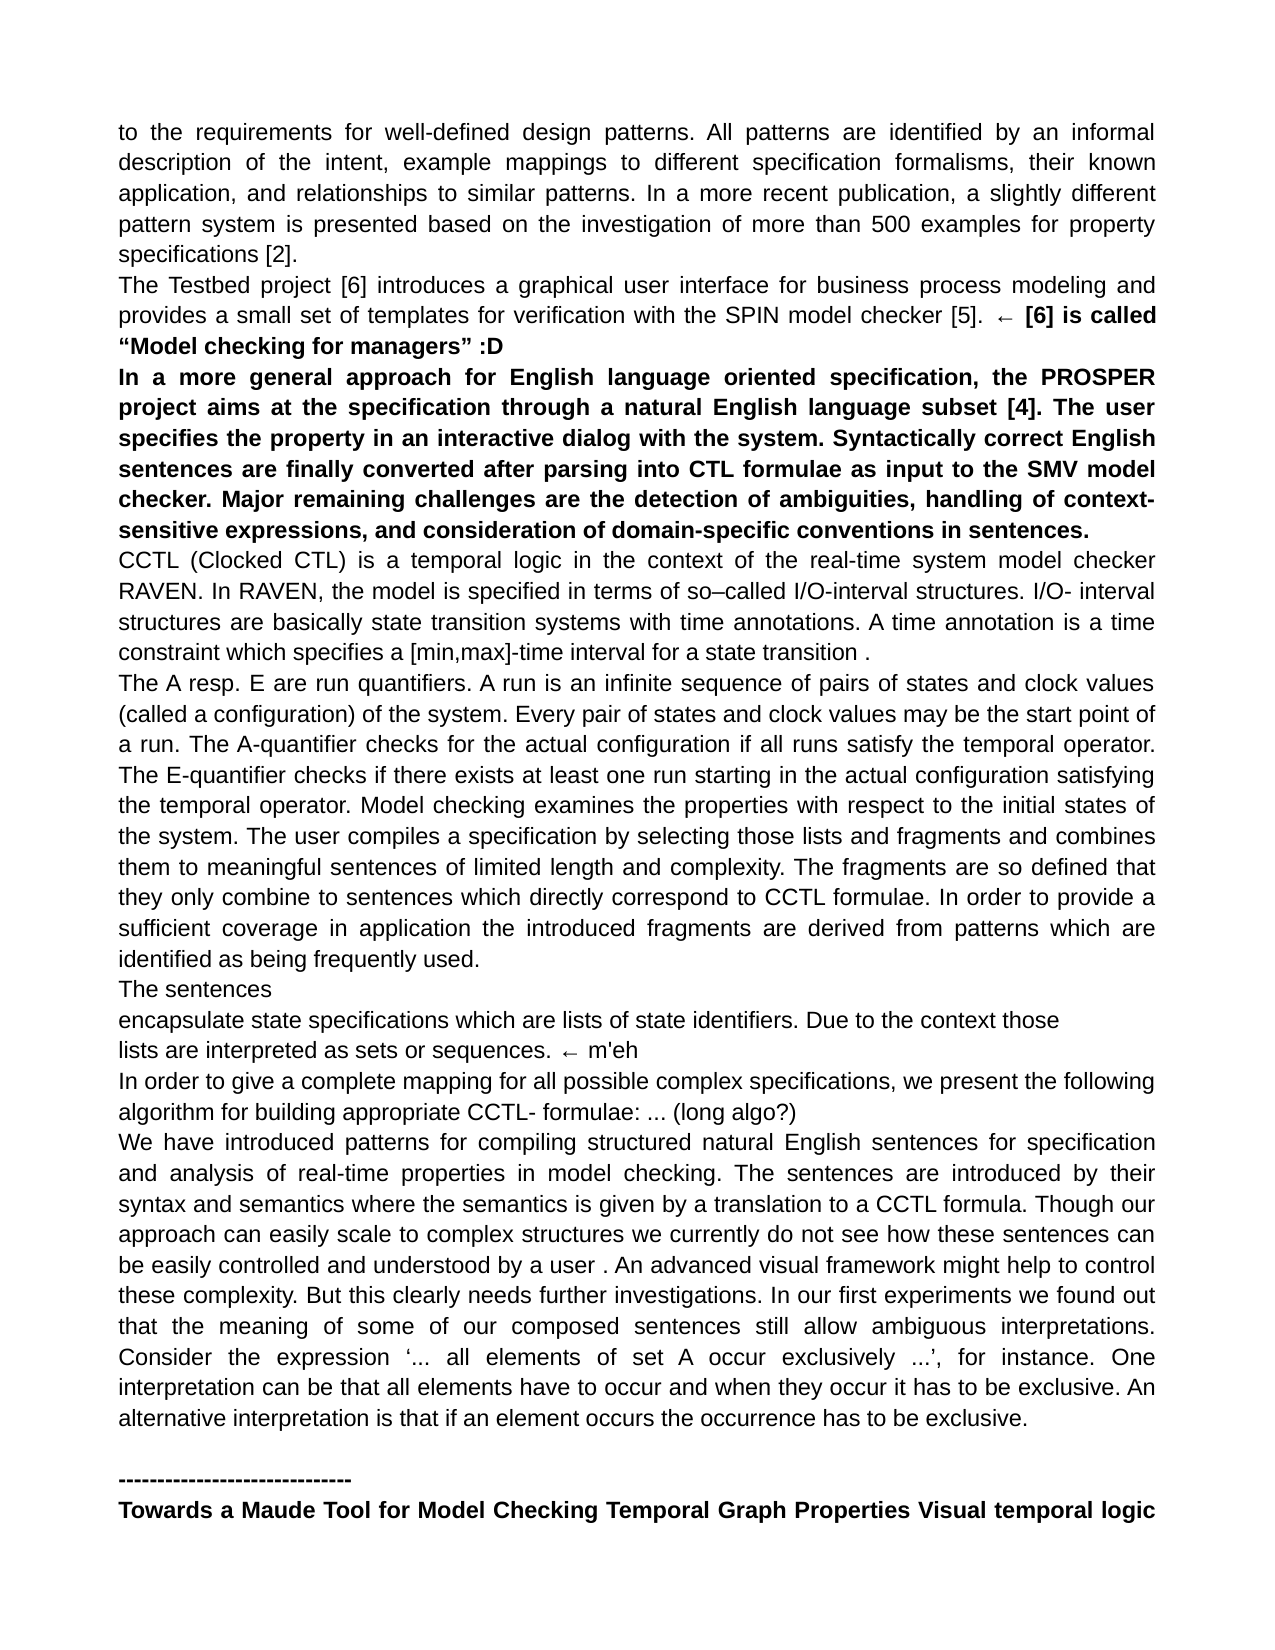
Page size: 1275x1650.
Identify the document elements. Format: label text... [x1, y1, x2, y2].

text CCTL (Clocked CTL) is a temporal logic in the context of the real-time system model checker RAVEN. In RAVEN, the model is specified in terms of so–called I/O-interval structures. I/O- interval structures are basically state transition systems with time annotations. A time annotation is a time constraint which specifies a [min,max]-time interval for a state transition . [118, 547, 1157, 666]
text In a more general approach for English language oriented specification, the PROSPER project aims at the specification through a natural English language subset [4]. The user specifies the property in an interactive dialog with the system. Syntactically correct English sentences are finally converted after parsing into CTL formulae as input to the SMV model checker. Major remaining challenges are the detection of ambiguities, handling of context-sensitive expressions, and consideration of domain-specific conventions in sentences. [118, 363, 1157, 543]
text We have introduced patterns for compiling structured natural English sentences for specification and analysis of real-time properties in model checking. The sentences are introduced by their syntax and semantics where the semantics is given by a translation to a CCTL formula. Though our approach can easily scale to complex structures we currently do not see how these sentences can be easily controlled and understood by a user . An advanced visual framework might help to control these complexity. But this clearly needs further investigations. In our first experiments we found out that the meaning of some of our composed sentences still allow ambiguous interpretations. Consider the expression ‘... all elements of set A occur exclusively ...’, for instance. One interpretation can be that all elements have to occur and when they occur it has to be exclusive. An alternative interpretation is that if an element occurs the occurrence has to be exclusive. [118, 1129, 1157, 1431]
text to the requirements for well-defined design patterns. All patterns are identified by an informal description of the intent, example mappings to different specification formalisms, their known application, and relationships to similar patterns. In a more recent publication, a slightly different pattern system is presented based on the investigation of more than 500 examples for property specifications [2]. [118, 118, 1157, 267]
text encapsulate state specifications which are lists of state identifiers. Due to the context those [118, 1006, 1157, 1033]
text ------------------------------ [118, 1466, 1157, 1492]
text The Testbed project [6] introduces a graphical user interface for business process modeling and provides a small set of templates for verification with the SPIN model checker [5]. ← [6] is called “Model checking for managers” :D [118, 271, 1157, 359]
text The A resp. E are run quantifiers. A run is an infinite sequence of pairs of states and clock values (called a configuration) of the system. Every pair of states and clock values may be the start point of a run. The A-quantifier checks for the actual configuration if all runs satisfy the temporal operator. The E-quantifier checks if there exists at least one run starting in the actual configuration satisfying the temporal operator. Model checking examines the properties with respect to the initial states of the system. The user compiles a specification by selecting those lists and fragments and combines them to meaningful sentences of limited length and complexity. The fragments are so defined that they only combine to sentences which directly correspond to CCTL formulae. In order to provide a sufficient coverage in application the introduced fragments are derived from patterns which are identified as being frequently used. [118, 669, 1157, 972]
text lists are interpreted as sets or sequences. ← m'eh [118, 1037, 1157, 1064]
text In order to give a complete mapping for all possible complex specifications, we present the following algorithm for building appropriate CCTL- formulae: ... (long algo?) [118, 1067, 1157, 1125]
text Towards a Maude Tool for Model Checking Temporal Graph Properties Visual temporal logic [118, 1496, 1157, 1523]
text The sentences [118, 976, 1157, 1002]
